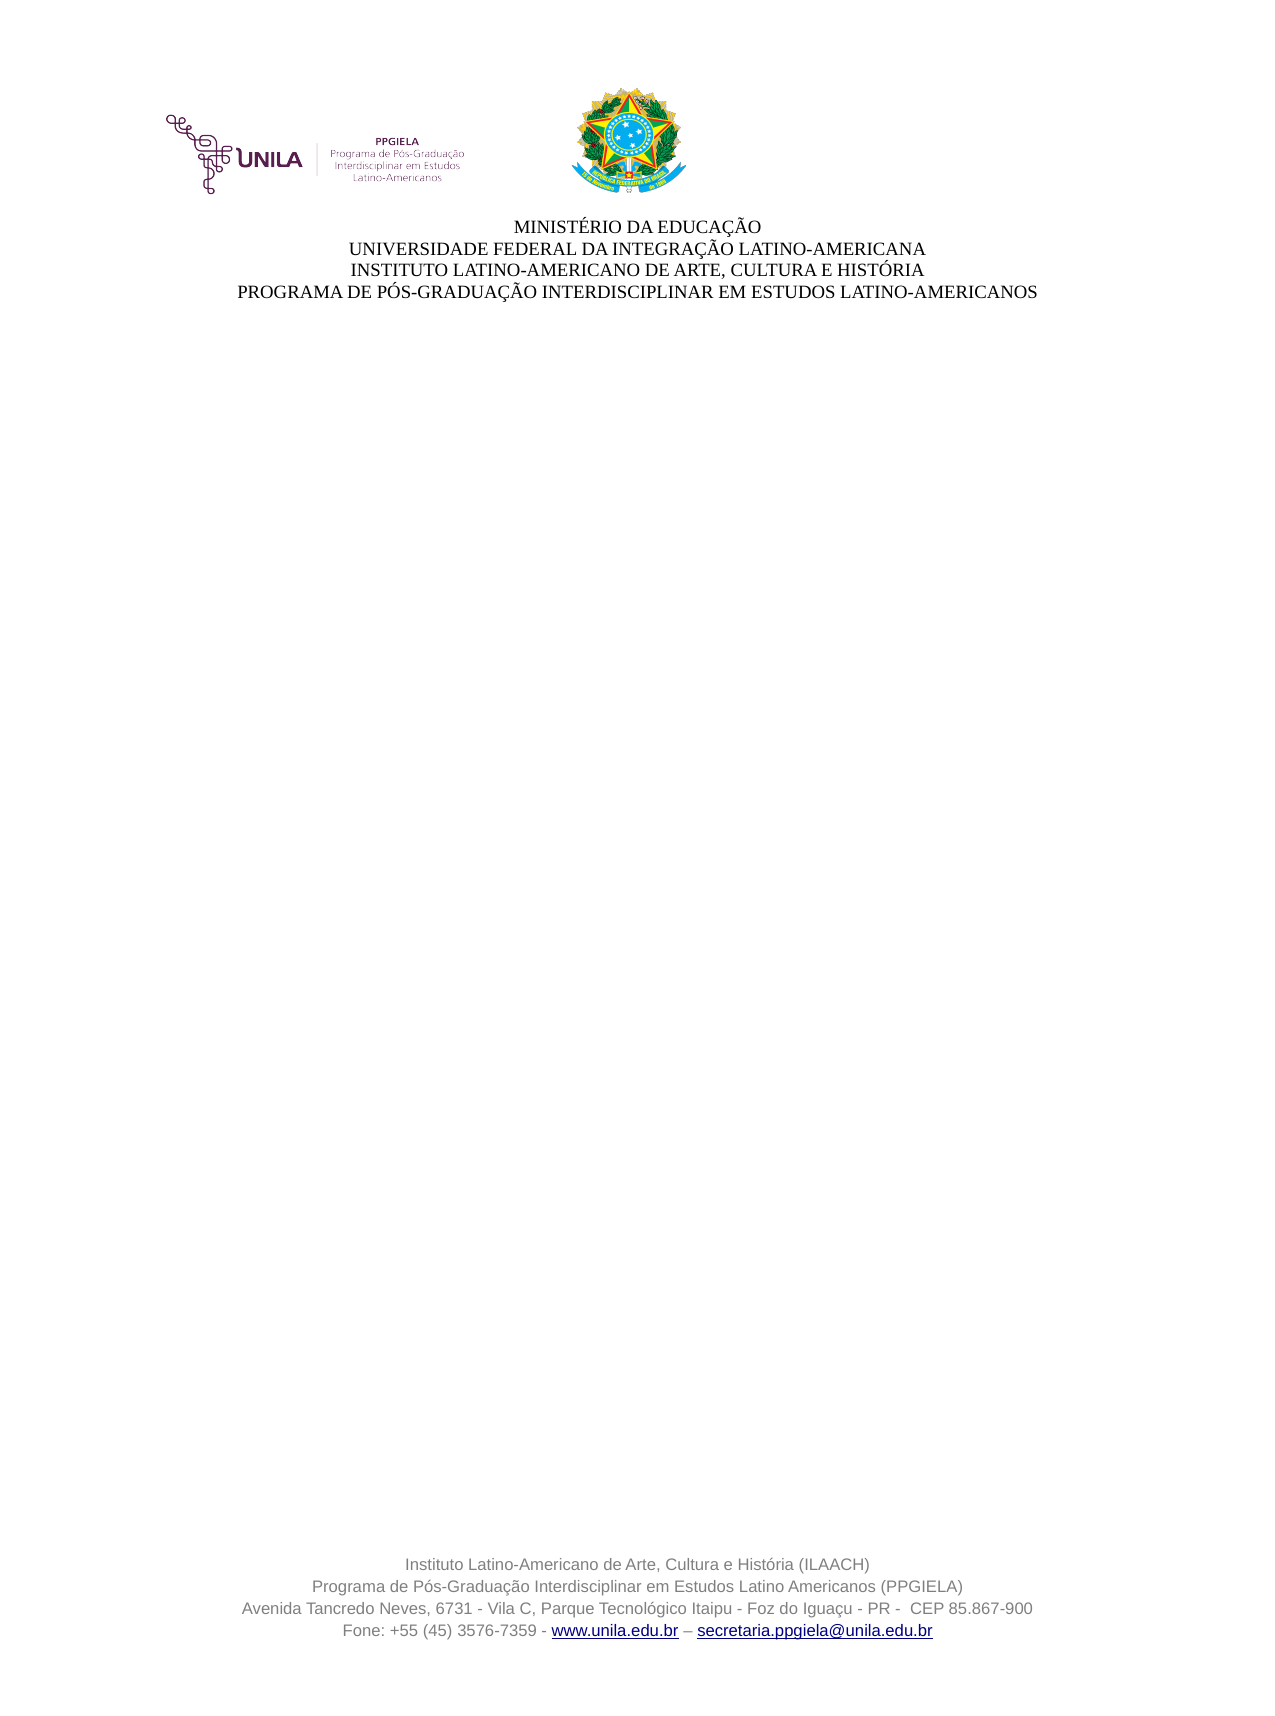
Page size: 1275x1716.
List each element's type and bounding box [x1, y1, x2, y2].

picture [152, 101, 478, 207]
picture [571, 88, 687, 193]
picture [591, 172, 613, 190]
